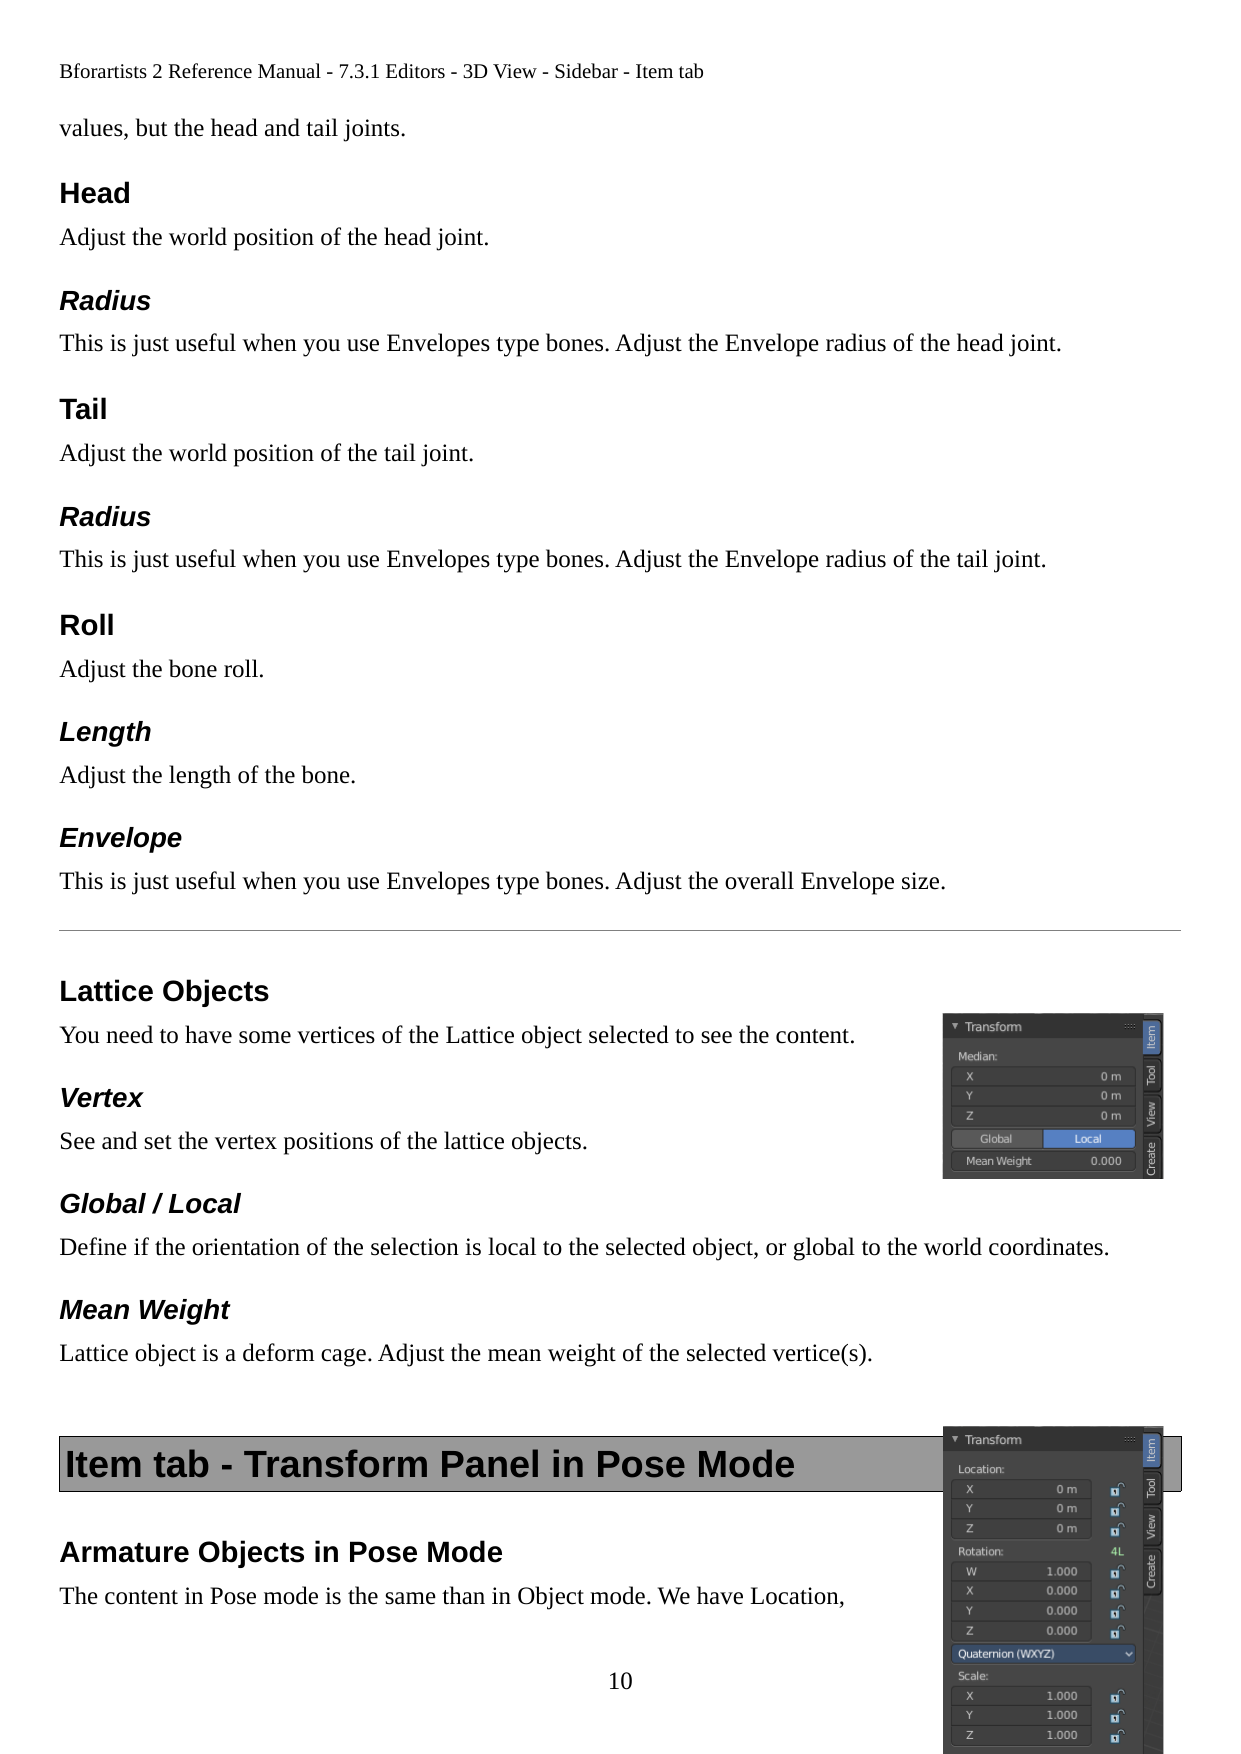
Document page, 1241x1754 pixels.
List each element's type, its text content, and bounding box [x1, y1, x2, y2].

text This is just useful when you use Envelopes type bones. Adjust the Envelope radius of the head joint. [59, 328, 1181, 357]
text Adjust the length of the bone. [59, 760, 1181, 789]
picture [943, 1426, 1164, 1754]
subtitle Radius [59, 284, 1181, 316]
table_header [1164, 1437, 1181, 1491]
subtitle Mean Weight [59, 1293, 1181, 1325]
text The content in Pose mode is the same than in Object mode. We have Location, [59, 1581, 943, 1610]
subtitle [1164, 1082, 1181, 1113]
subtitle Vertex [59, 1082, 942, 1113]
subtitle Radius [59, 500, 1181, 532]
text Define if the orientation of the selection is local to the selected object, or global to the world coordinates. [59, 1232, 1181, 1261]
subtitle Tail [59, 392, 1181, 426]
text You need to have some vertices of the Lattice object selected to see the content. [59, 1020, 942, 1049]
text Adjust the world position of the tail joint. [59, 438, 1181, 467]
subtitle Armature Objects in Pose Mode [59, 1535, 943, 1568]
text Lattice object is a deform cage. Adjust the mean weight of the selected vertice(s). [59, 1338, 1181, 1367]
subtitle Roll [59, 608, 1181, 642]
picture [942, 1013, 1164, 1179]
subtitle Lattice Objects [59, 974, 1181, 1008]
subtitle Envelope [59, 822, 1181, 853]
subtitle Head [59, 176, 1181, 210]
text Adjust the world position of the head joint. [59, 222, 1181, 251]
text This is just useful when you use Envelopes type bones. Adjust the Envelope radius of the tail joint. [59, 544, 1181, 573]
text values, but the head and tail joints. [59, 113, 1181, 141]
text See and set the vertex positions of the lattice objects. [59, 1126, 942, 1155]
subtitle Length [59, 716, 1181, 748]
text This is just useful when you use Envelopes type bones. Adjust the overall Envelope size. [59, 866, 1181, 895]
text Adjust the bone roll. [59, 654, 1181, 683]
table_header Item tab - Transform Panel in Pose Mode [60, 1437, 943, 1491]
subtitle Global / Local [59, 1188, 1181, 1219]
